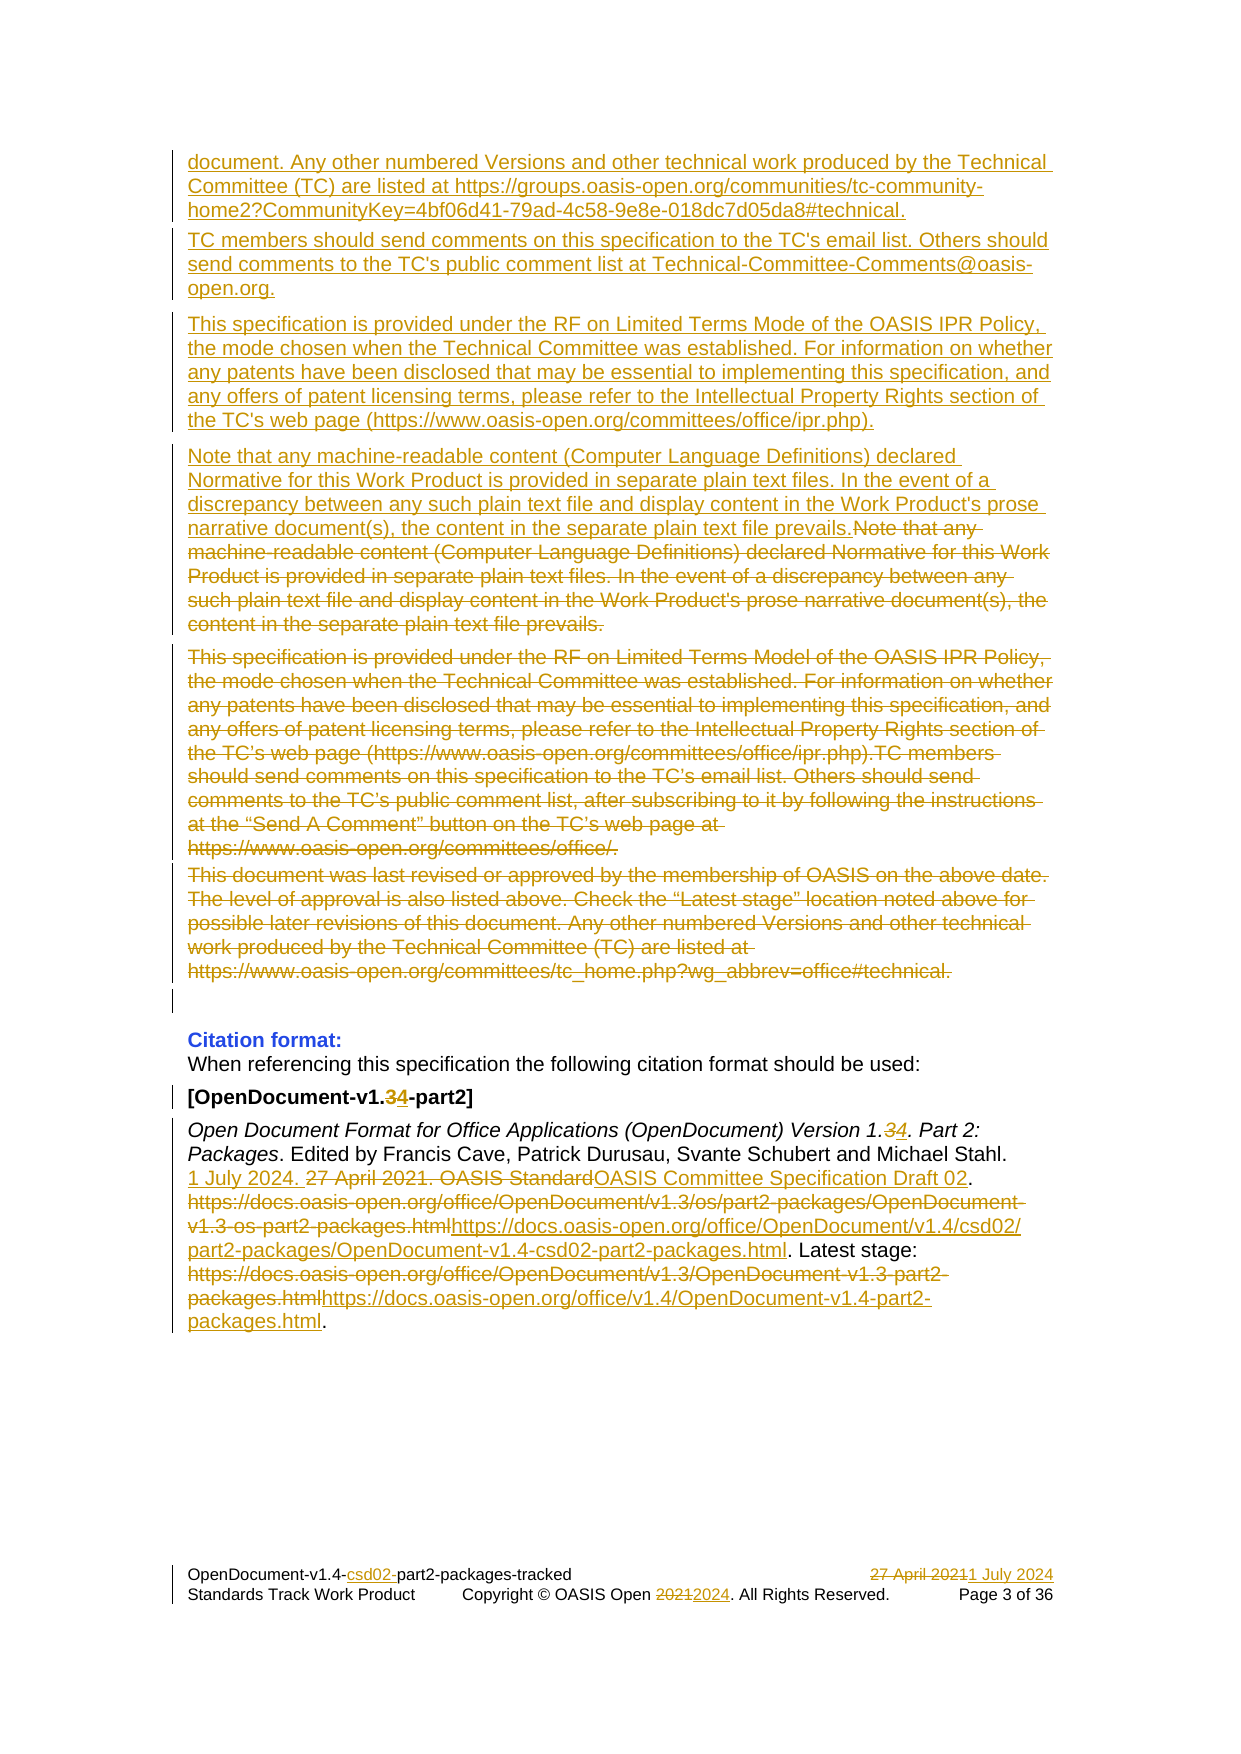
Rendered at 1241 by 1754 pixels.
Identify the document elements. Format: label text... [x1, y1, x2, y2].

title When referencing this specification the following citation format should be used: [187, 1052, 1053, 1076]
text any patents have been disclosed that may be essential to implementing this specification, and any offers of patent licensing terms, please refer to the Intellectual Property Rights section of the TC's web page (https://www.oasis-open.org/committees/office/ipr.php). [187, 358, 1053, 432]
text [187, 989, 1053, 1013]
text TC members should send comments on this specification to the TC's email list. Others should send comments to the TC's public comment list at Technical-Committee-Comments@oasis-open.org. [187, 228, 1053, 300]
text Note that any machine-readable content (Computer Language Definitions) declared Normative for this Work Product is provided in separate plain text files. In the event of a discrepancy between any such plain text file and display content in the Work Product's prose narrative document(s), the content in the separate plain text file prevails. [187, 444, 1053, 635]
text Committee (TC) are listed at https://groups.oasis-open.org/communities/tc-community-home2?CommunityKey=4bf06d41-79ad-4c58-9e8e-018dc7d05da8#technical. [187, 172, 1053, 222]
title [OpenDocument-v1.4-part2] [187, 1085, 1053, 1109]
text This specification is provided under the RF on Limited Terms Mode of the OASIS IPR Policy, the mode chosen when the Technical Committee was established. For information on whether [187, 312, 1053, 357]
title Citation format: [187, 1028, 1053, 1052]
text Open Document Format for Office Applications (OpenDocument) Version 1.4. Part 2: Packages. Edited by Francis Cave, Patrick Durusau, Svante Schubert and Michael Stahl. 1 July 2024. OASIS Committee Specification Draft 02. https://docs.oasis-open.org/office/OpenDocument/v1.4/csd02/part2-packages/OpenDocument-v1.4-csd02-part2-packages.html. Latest stage: https://docs.oasis-open.org/office/v1.4/OpenDocument-v1.4-part2-packages.html. [187, 1118, 1053, 1333]
text document. Any other numbered Versions and other technical work produced by the Technical [187, 150, 1053, 171]
